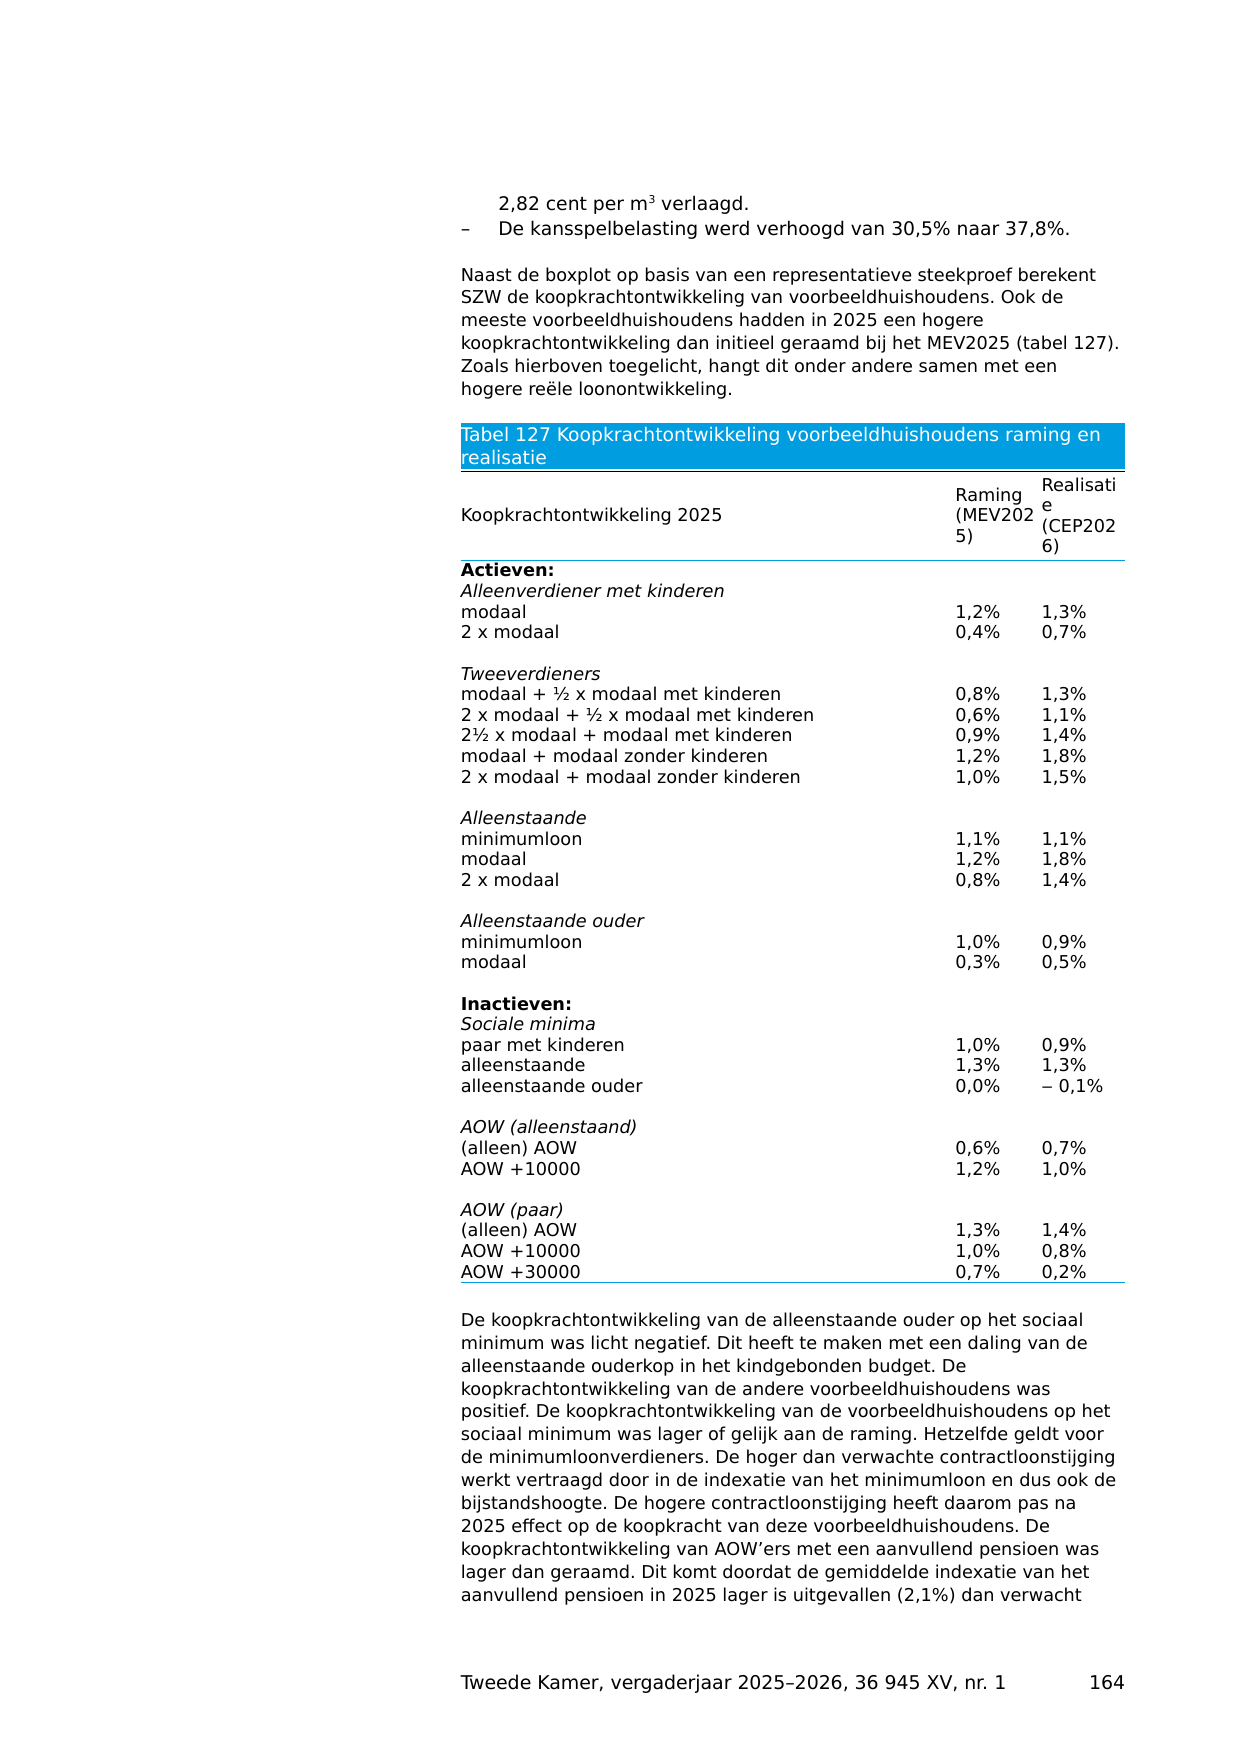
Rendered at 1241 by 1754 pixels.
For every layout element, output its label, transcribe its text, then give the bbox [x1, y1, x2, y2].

table_cell [952, 1117, 1038, 1138]
table_cell minimumloon [461, 829, 952, 849]
table_cell 1,3% [1039, 684, 1125, 705]
table_cell 2½ x modaal + modaal met kinderen [461, 725, 952, 746]
table_cell [866, 561, 952, 581]
table_cell 2 x modaal + ½ x modaal met kinderen [461, 705, 952, 725]
table_cell [866, 849, 952, 870]
table_cell [1039, 808, 1125, 828]
table_cell [461, 1179, 866, 1200]
table_cell 0,9% [952, 725, 1038, 746]
table_cell AOW (alleenstaand) [461, 1117, 952, 1138]
table_cell [952, 911, 1038, 932]
table_cell 1,3% [1039, 602, 1125, 622]
table_cell 0,2% [1039, 1262, 1125, 1282]
table_cell 1,1% [1039, 829, 1125, 849]
table_cell AOW +10000 [461, 1159, 952, 1179]
table_cell 1,0% [952, 1035, 1038, 1055]
table_cell [866, 643, 952, 663]
table_cell 2 x modaal [461, 870, 952, 890]
table_cell 0,9% [1039, 1035, 1125, 1055]
table_cell [952, 890, 1038, 911]
table_cell Actieven: [461, 561, 866, 581]
table_cell 0,3% [952, 952, 1038, 973]
table_cell 1,2% [952, 602, 1038, 622]
table_cell 1,3% [952, 1220, 1038, 1241]
table_cell [1039, 787, 1125, 808]
table_cell [866, 472, 952, 560]
table_cell minimumloon [461, 932, 952, 952]
table_cell [1039, 561, 1125, 581]
table_cell [952, 1179, 1038, 1200]
table_cell modaal + modaal zonder kinderen [461, 746, 952, 767]
table_cell [1039, 1117, 1125, 1138]
table_cell 0,8% [952, 870, 1038, 890]
table_cell modaal + ½ x modaal met kinderen [461, 684, 952, 705]
table_cell [866, 890, 952, 911]
table_cell Alleenstaande ouder [461, 911, 952, 932]
table_cell 1,1% [952, 829, 1038, 849]
table_cell 0,5% [1039, 952, 1125, 973]
table_cell 0,6% [952, 705, 1038, 725]
table_cell 1,8% [1039, 746, 1125, 767]
table_cell [1039, 581, 1125, 602]
table_cell [1039, 1200, 1125, 1220]
table_cell [952, 808, 1038, 828]
table_cell [952, 561, 1038, 581]
table_cell 1,4% [1039, 725, 1125, 746]
table_cell 0,6% [952, 1138, 1038, 1158]
table_cell [866, 952, 952, 973]
table_cell 0,7% [952, 1262, 1038, 1282]
table_cell 1,3% [952, 1055, 1038, 1076]
table_cell [952, 1200, 1038, 1220]
table_cell 1,4% [1039, 870, 1125, 890]
table_cell 1,2% [952, 1159, 1038, 1179]
table_cell [1039, 973, 1125, 993]
table_cell 1,0% [952, 767, 1038, 787]
table_cell 1,1% [1039, 705, 1125, 725]
table_cell 1,5% [1039, 767, 1125, 787]
table_cell 0,7% [1039, 622, 1125, 643]
table_cell [952, 973, 1038, 993]
table_cell AOW +30000 [461, 1262, 952, 1282]
table_cell AOW +10000 [461, 1241, 952, 1262]
table_cell Raming (MEV2025) [952, 472, 1038, 560]
table_cell (alleen) AOW [461, 1138, 952, 1158]
text De koopkrachtontwikkeling van de alleenstaande ouder op het sociaal minimum was licht negatief. Dit heeft te maken met een daling van de alleenstaande ouderkop in het kindgebonden budget. De koopkrachtontwikkeling van de andere voorbeeldhuishoudens was positief. De koopkrachtontwikkeling van de voorbeeldhuishoudens op het sociaal minimum was lager of gelijk aan de raming. Hetzelfde geldt voor de minimumloonverdieners. De hoger dan verwachte contractloonstijging werkt vertraagd door in de indexatie van het minimumloon en dus ook de bijstandshoogte. De hogere contractloonstijging heeft daarom pas na 2025 effect op de koopkracht van deze voorbeeldhuishoudens. De koopkrachtontwikkeling van AOW’ers met een aanvullend pensioen was lager dan geraamd. Dit komt doordat de gemiddelde indexatie van het aanvullend pensioen in 2025 lager is uitgevallen (2,1%) dan verwacht [461, 1308, 1125, 1606]
table_cell 0,4% [952, 622, 1038, 643]
table_cell Alleenstaande [461, 808, 952, 828]
table_cell [1039, 1014, 1125, 1035]
table_cell [952, 643, 1038, 663]
table_cell Sociale minima [461, 1014, 952, 1035]
table_cell 0,0% [952, 1076, 1038, 1097]
table_cell paar met kinderen [461, 1035, 952, 1055]
table_cell 1,3% [1039, 1055, 1125, 1076]
table_cell modaal [461, 849, 866, 870]
table_cell Koopkrachtontwikkeling 2025 [461, 472, 866, 560]
table_cell [866, 973, 952, 993]
table_cell AOW (paar) [461, 1200, 952, 1220]
table_cell [866, 1097, 952, 1117]
table_cell 1,0% [952, 932, 1038, 952]
list 2,82 cent per m3 verlaagd. [461, 191, 1125, 216]
table_cell Inactieven: [461, 994, 952, 1014]
table_cell (alleen) AOW [461, 1220, 952, 1241]
table_cell [952, 664, 1038, 684]
table_cell 1,8% [1039, 849, 1125, 870]
table_cell 1,4% [1039, 1220, 1125, 1241]
table_cell [952, 1097, 1038, 1117]
table_cell [952, 787, 1038, 808]
table_cell 1,2% [952, 849, 1038, 870]
table_cell [1039, 664, 1125, 684]
table_cell alleenstaande [461, 1055, 952, 1076]
table_cell [866, 1179, 952, 1200]
table_cell [1039, 1179, 1125, 1200]
table_cell [461, 787, 952, 808]
table_cell [461, 890, 866, 911]
table_cell [1039, 890, 1125, 911]
table_cell 1,2% [952, 746, 1038, 767]
table_cell ‒ 0,1% [1039, 1076, 1125, 1097]
table_cell [1039, 643, 1125, 663]
table_cell 1,0% [1039, 1159, 1125, 1179]
table_cell Tweeverdieners [461, 664, 952, 684]
table_cell [1039, 994, 1125, 1014]
table_cell [866, 602, 952, 622]
table_cell [1039, 1097, 1125, 1117]
table_cell [461, 643, 866, 663]
table_cell 2 x modaal + modaal zonder kinderen [461, 767, 952, 787]
table_cell [461, 973, 866, 993]
table_cell 0,8% [1039, 1241, 1125, 1262]
table_cell modaal [461, 952, 866, 973]
table_cell [461, 1097, 866, 1117]
table_cell Realisatie (CEP2026) [1039, 472, 1125, 560]
table_cell 0,8% [952, 684, 1038, 705]
table_cell 0,9% [1039, 932, 1125, 952]
table_cell alleenstaande ouder [461, 1076, 952, 1097]
table_cell modaal [461, 602, 866, 622]
list De kansspelbelasting werd verhoogd van 30,5% naar 37,8%. [461, 216, 1125, 241]
table_cell [952, 1014, 1038, 1035]
table_cell 1,0% [952, 1241, 1038, 1262]
table_cell [1039, 911, 1125, 932]
table_cell 0,7% [1039, 1138, 1125, 1158]
table_cell [952, 994, 1038, 1014]
text Naast de boxplot op basis van een representatieve steekproef berekent SZW de koopkrachtontwikkeling van voorbeeldhuishoudens. Ook de meeste voorbeeldhuishoudens hadden in 2025 een hogere koopkrachtontwikkeling dan initieel geraamd bij het MEV2025 (tabel 127). Zoals hierboven toegelicht, hangt dit onder andere samen met een hogere reële loonontwikkeling. [461, 263, 1125, 400]
table_cell Alleenverdiener met kinderen [461, 581, 1038, 602]
table_cell 2 x modaal [461, 622, 952, 643]
